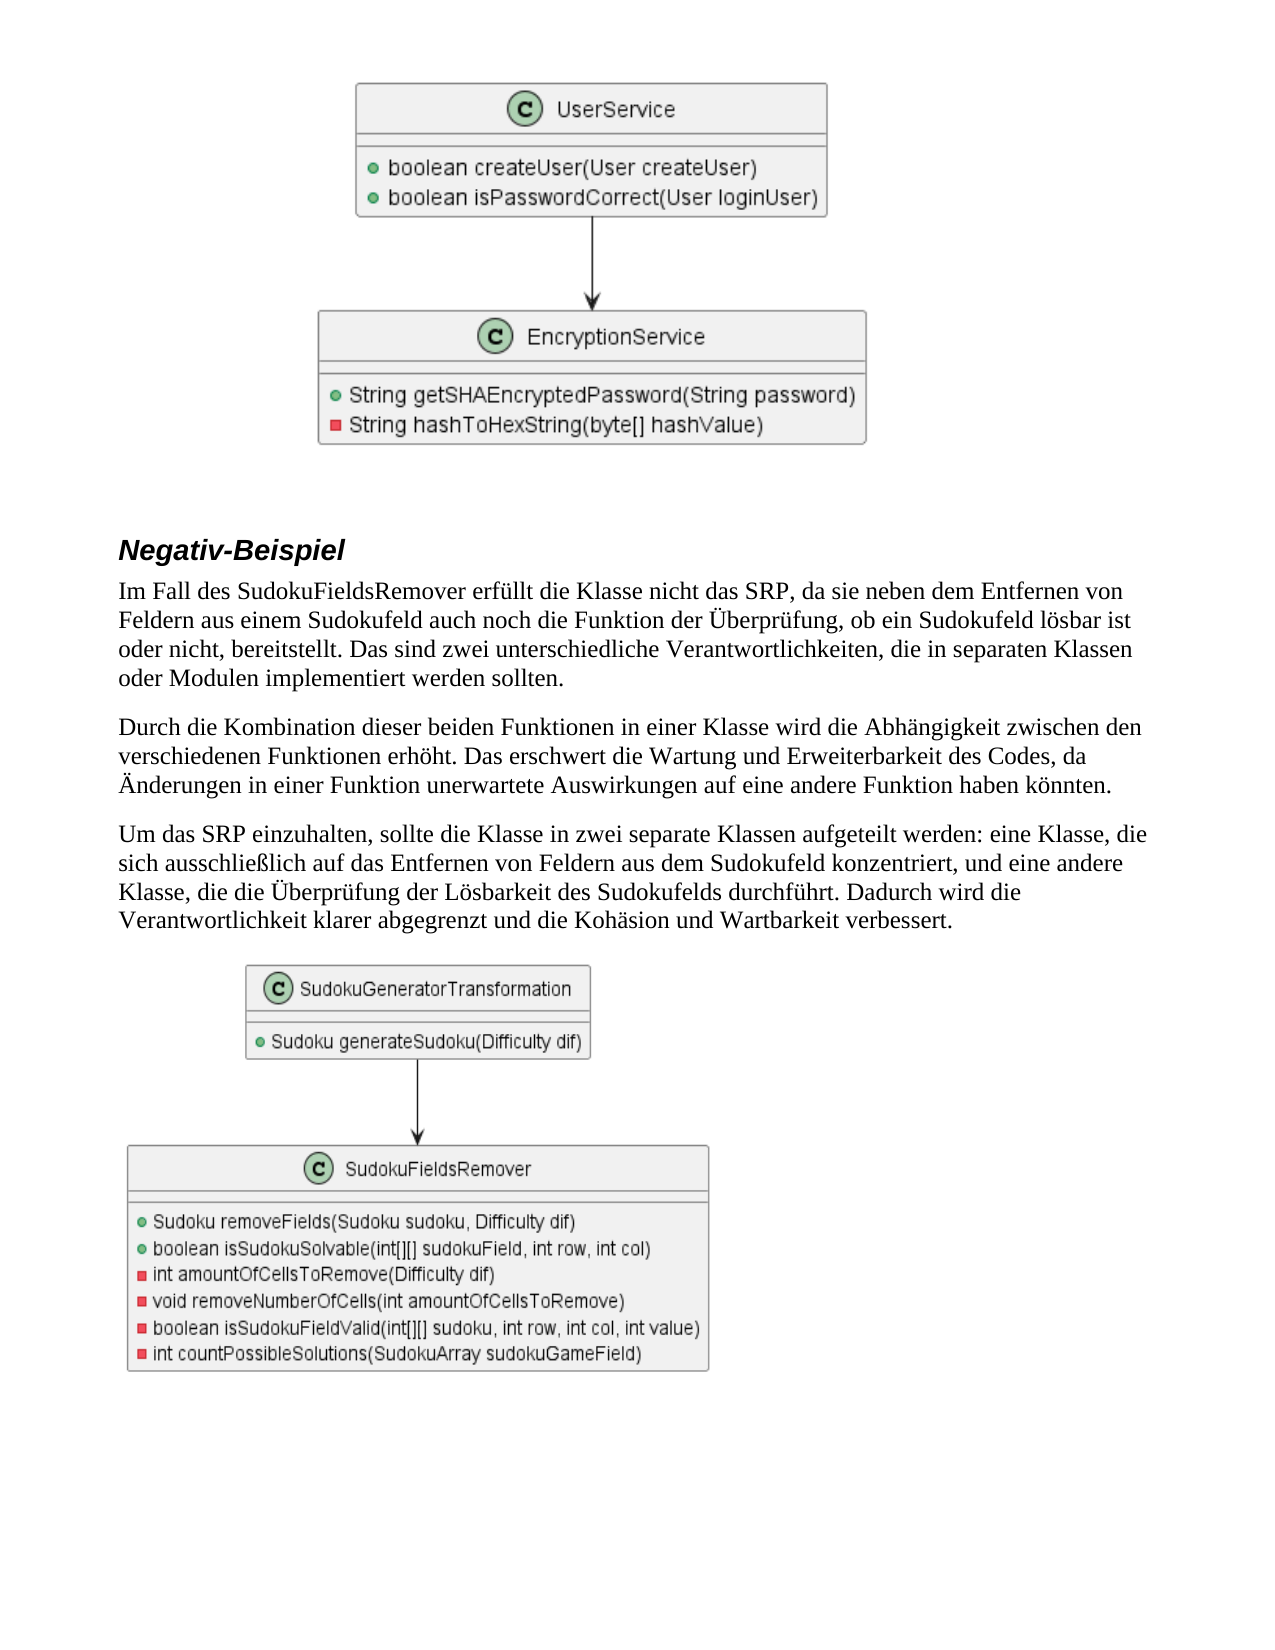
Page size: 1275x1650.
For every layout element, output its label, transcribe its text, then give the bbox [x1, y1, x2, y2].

subtitle Negativ-Beispiel [118, 532, 1157, 566]
text Durch die Kombination dieser beiden Funktionen in einer Klasse wird die Abhängigkeit zwischen den verschiedenen Funktionen erhöht. Das erschwert die Wartung und Erweiterbarkeit des Codes, da Änderungen in einer Funktion unerwartete Auswirkungen auf eine andere Funktion haben könnten. [118, 712, 1157, 798]
text Um das SRP einzuhalten, sollte die Klasse in zwei separate Klassen aufgeteilt werden: eine Klasse, die sich ausschließlich auf das Entfernen von Feldern aus dem Sudokufeld konzentriert, und eine andere Klasse, die die Überprüfung der Lösbarkeit des Sudokufelds durchführt. Dadurch wird die Verantwortlichkeit klarer abgegrenzt und die Kohäsion und Wartbarkeit verbessert. [118, 819, 1157, 934]
text Im Fall des SudokuFieldsRemover erfüllt die Klasse nicht das SRP, da sie neben dem Entfernen von Feldern aus einem Sudokufeld auch noch die Funktion der Überprüfung, ob ein Sudokufeld lösbar ist oder nicht, bereitstellt. Das sind zwei unterschiedliche Verantwortlichkeiten, die in separaten Klassen oder Modulen implementiert werden sollten. [118, 576, 1157, 691]
